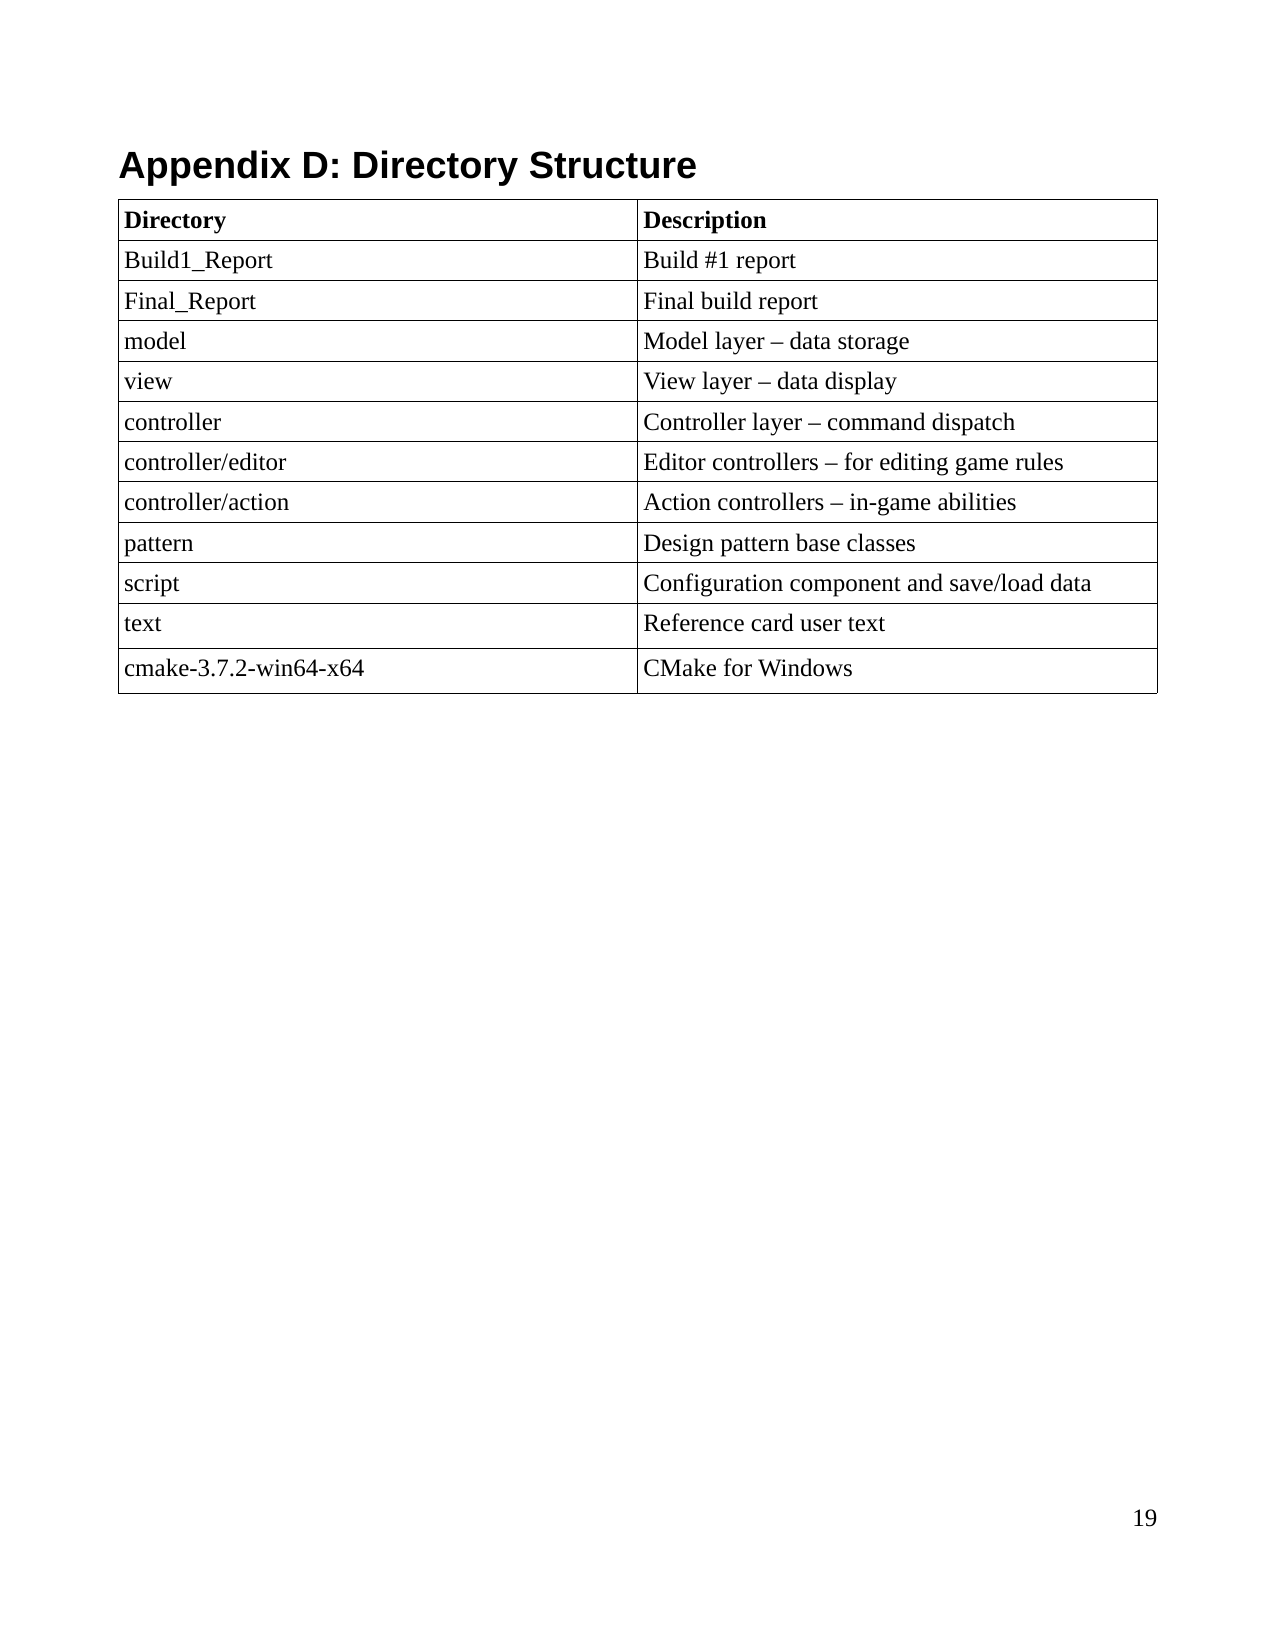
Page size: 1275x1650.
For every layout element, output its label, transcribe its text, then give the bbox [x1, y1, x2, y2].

table_cell pattern [119, 523, 637, 562]
table_cell model [119, 321, 637, 361]
table_cell CMake for Windows [638, 649, 1157, 692]
table_cell Build #1 report [638, 241, 1157, 280]
table_cell View layer – data display [638, 362, 1157, 401]
table_cell Build1_Report [119, 241, 637, 280]
table_cell Design pattern base classes [638, 523, 1157, 562]
table_cell Editor controllers – for editing game rules [638, 442, 1157, 481]
table_cell Controller layer – command dispatch [638, 402, 1157, 441]
subtitle Appendix D: Directory Structure [118, 143, 1157, 187]
table_cell Final build report [638, 281, 1157, 320]
table_cell Action controllers – in-game abilities [638, 482, 1157, 522]
table_cell view [119, 362, 637, 401]
table_cell cmake-3.7.2-win64-x64 [119, 649, 637, 692]
table_header Directory [119, 200, 637, 239]
table_cell Model layer – data storage [638, 321, 1157, 361]
table_cell text [119, 604, 637, 647]
table_header Description [638, 200, 1157, 239]
table_cell Final_Report [119, 281, 637, 320]
table_cell controller [119, 402, 637, 441]
table_cell Configuration component and save/load data [638, 563, 1157, 602]
table_cell Reference card user text [638, 604, 1157, 647]
table_cell script [119, 563, 637, 602]
table_cell controller/action [119, 482, 637, 522]
table_cell controller/editor [119, 442, 637, 481]
